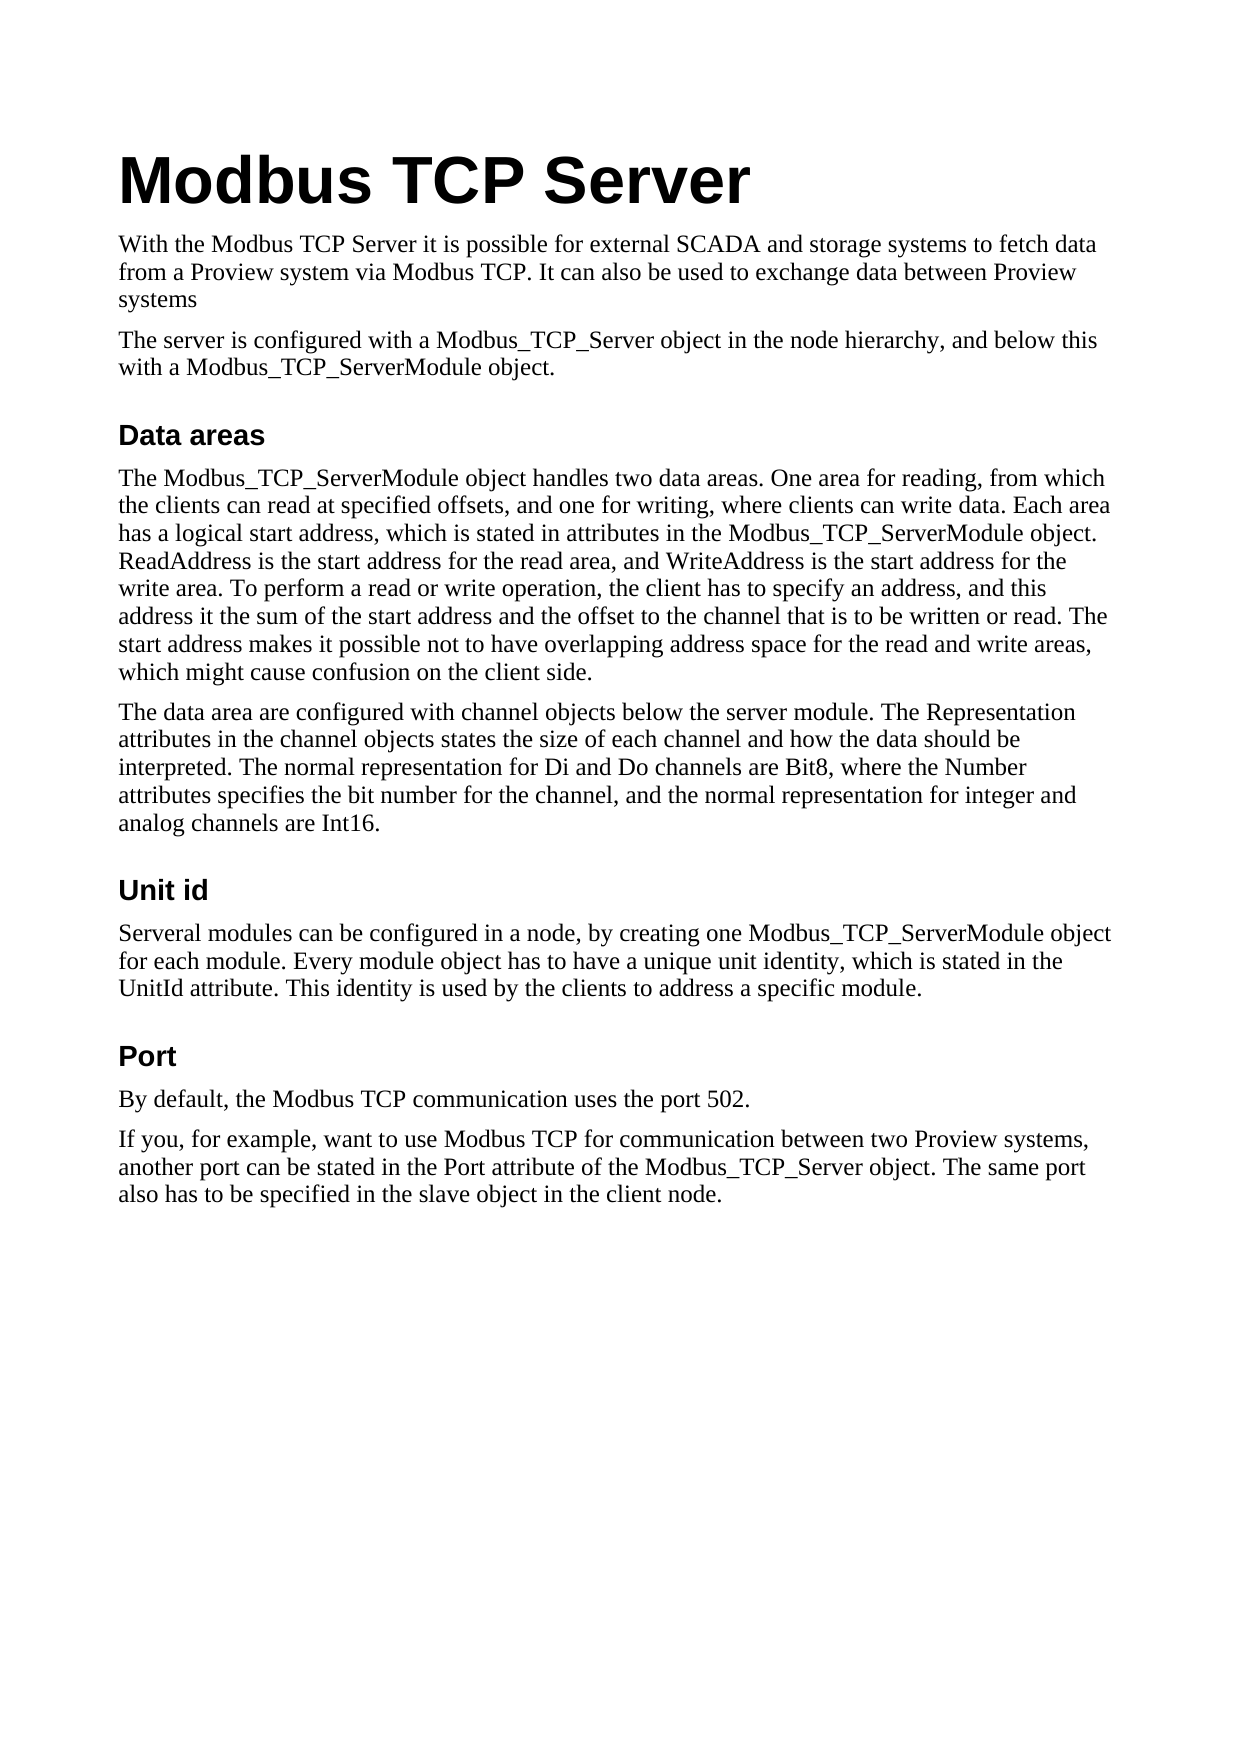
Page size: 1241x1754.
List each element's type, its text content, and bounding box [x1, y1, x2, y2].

subtitle Unit id [118, 874, 1122, 907]
text The Modbus_TCP_ServerModule object handles two data areas. One area for reading, from which the clients can read at specified offsets, and one for writing, where clients can write data. Each area has a logical start address, which is stated in attributes in the Modbus_TCP_ServerModule object. ReadAddress is the start address for the read area, and WriteAddress is the start address for the write area. To perform a read or write operation, the client has to specify an address, and this address it the sum of the start address and the offset to the channel that is to be written or read. The start address makes it possible not to have overlapping address space for the read and write areas, which might cause confusion on the client side. [118, 464, 1122, 685]
text The server is configured with a Modbus_TCP_Server object in the node hierarchy, and below this with a Modbus_TCP_ServerModule object. [118, 326, 1122, 381]
subtitle Data areas [118, 419, 1122, 451]
text If you, for example, want to use Modbus TCP for communication between two Proview systems, another port can be stated in the Port attribute of the Modbus_TCP_Server object. The same port also has to be specified in the slave object in the client node. [118, 1125, 1122, 1208]
subtitle Modbus TCP Server [118, 143, 1122, 218]
text Serveral modules can be configured in a node, by creating one Modbus_TCP_ServerModule object for each module. Every module object has to have a unique unit identity, which is stated in the UnitId attribute. This identity is used by the clients to address a specific module. [118, 919, 1122, 1002]
text With the Modbus TCP Server it is possible for external SCADA and storage systems to fetch data from a Proview system via Modbus TCP. It can also be used to exchange data between Proview systems [118, 230, 1122, 313]
text The data area are configured with channel objects below the server module. The Representation attributes in the channel objects states the size of each channel and how the data should be interpreted. The normal representation for Di and Do channels are Bit8, where the Number attributes specifies the bit number for the channel, and the normal representation for integer and analog channels are Int16. [118, 698, 1122, 836]
text By default, the Modbus TCP communication uses the port 502. [118, 1085, 1122, 1112]
subtitle Port [118, 1040, 1122, 1072]
